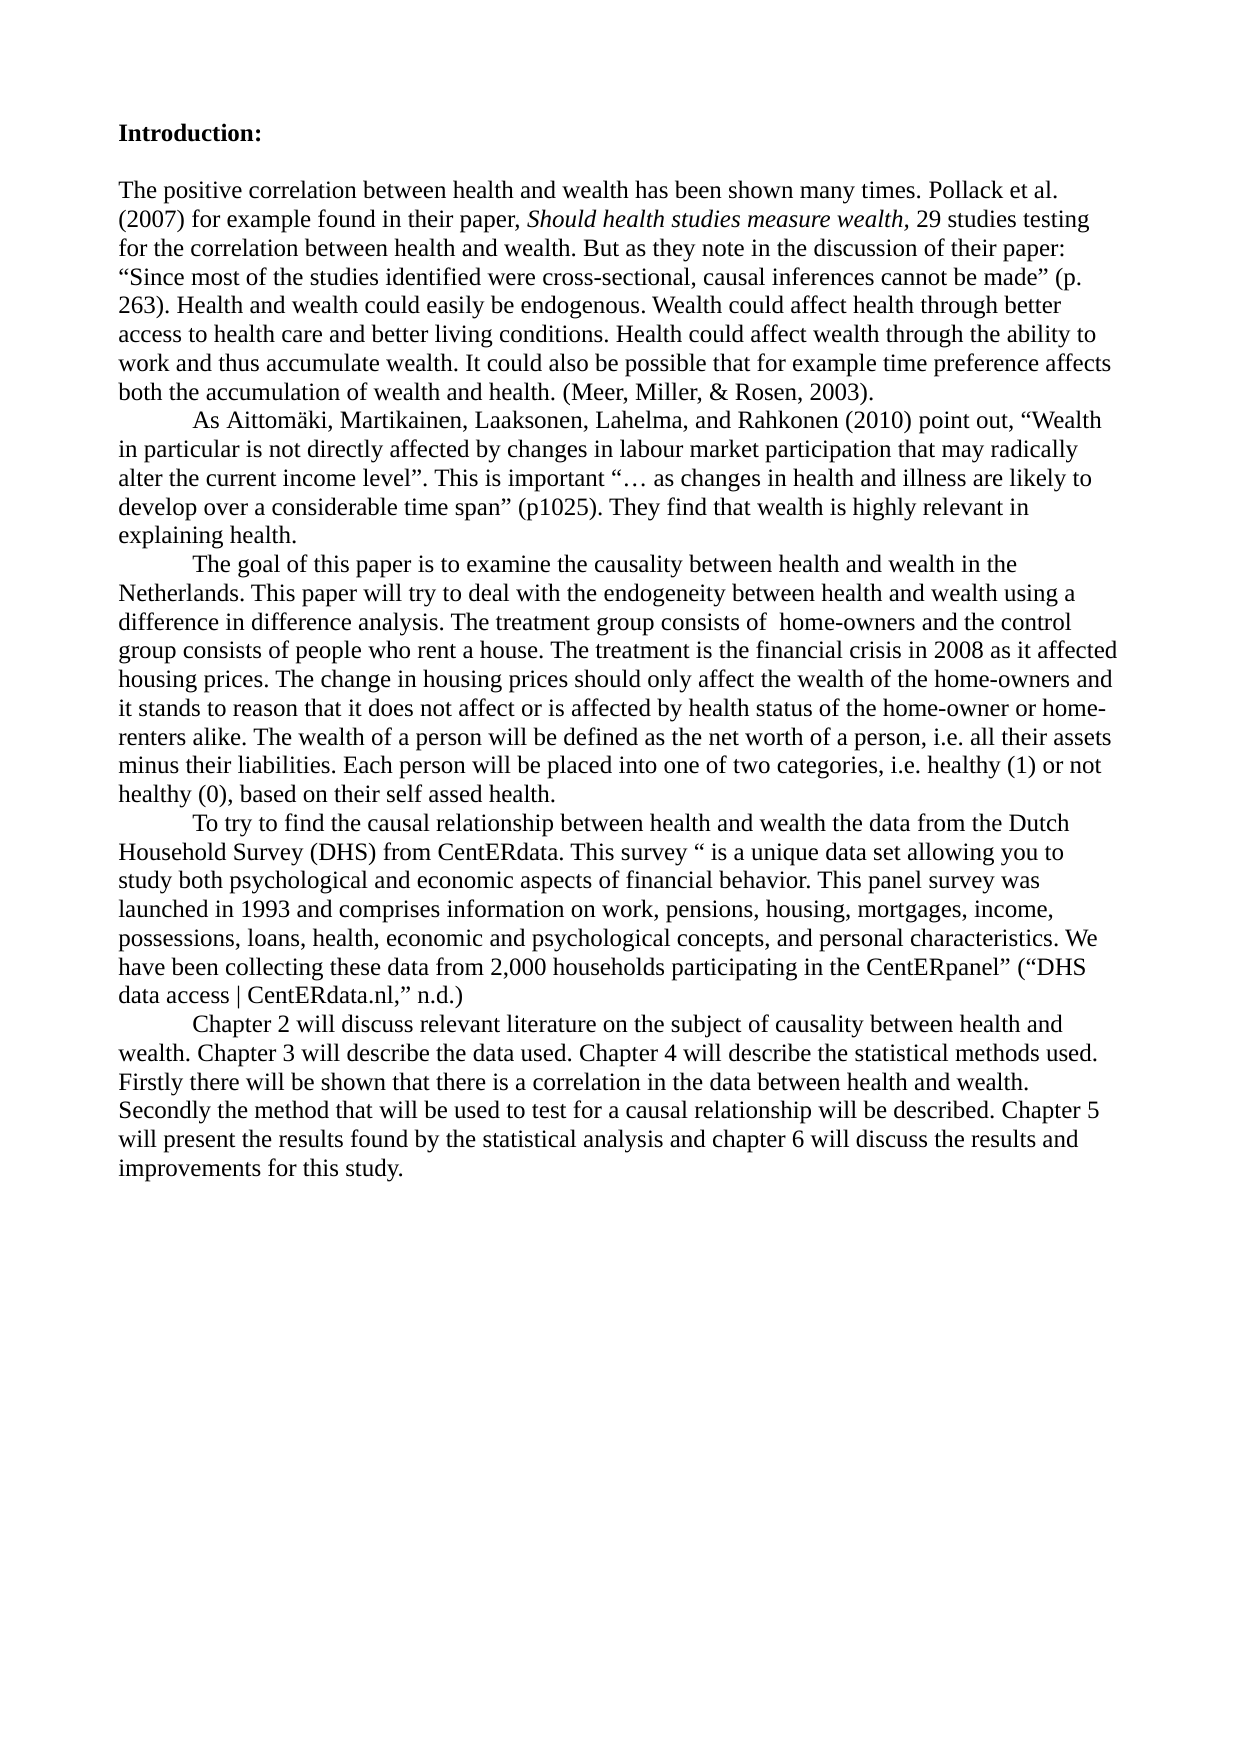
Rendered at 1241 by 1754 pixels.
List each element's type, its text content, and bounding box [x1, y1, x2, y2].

text Introduction: [118, 118, 1122, 147]
text Chapter 2 will discuss relevant literature on the subject of causality between health and wealth. Chapter 3 will describe the data used. Chapter 4 will describe the statistical methods used. Firstly there will be shown that there is a correlation in the data between health and wealth. Secondly the method that will be used to test for a causal relationship will be described. Chapter 5 will present the results found by the statistical analysis and chapter 6 will discuss the results and improvements for this study. [118, 1009, 1122, 1182]
text The positive correlation between health and wealth has been shown many times. Pollack et al. (2007)⁠ for example found in their paper, Should health studies measure wealth, 29 studies testing for the correlation between health and wealth. But as they note in the discussion of their paper: “Since most of the studies identified were cross-sectional, causal inferences cannot be made” (p. 263). Health and wealth could easily be endogenous. Wealth could affect health through better access to health care and better living conditions. Health could affect wealth through the ability to work and thus accumulate wealth. It could also be possible that for example time preference affects both the accumulation of wealth and health. (Meer, Miller, & Rosen, 2003)⁠. [118, 176, 1122, 406]
text The goal of this paper is to examine the causality between health and wealth in the Netherlands. This paper will try to deal with the endogeneity between health and wealth using a difference in difference analysis. The treatment group consists of home-owners and the control group consists of people who rent a house. The treatment is the financial crisis in 2008 as it affected housing prices. The change in housing prices should only affect the wealth of the home-owners and it stands to reason that it does not affect or is affected by health status of the home-owner or home-renters alike. The wealth of a person will be defined as the net worth of a person, i.e. all their assets minus their liabilities. Each person will be placed into one of two categories, i.e. healthy (1) or not healthy (0), based on their self assed health. [118, 549, 1122, 808]
text To try to find the causal relationship between health and wealth the data from the Dutch Household Survey (DHS) from CentERdata. This survey “ is a unique data set allowing you to study both psychological and economic aspects of financial behavior. This panel survey was launched in 1993 and comprises information on work, pensions, housing, mortgages, income, possessions, loans, health, economic and psychological concepts, and personal characteristics. We have been collecting these data from 2,000 households participating in the CentERpanel” (“DHS data access | CentERdata.nl,” n.d.) [118, 808, 1122, 1009]
text As Aittomäki, Martikainen, Laaksonen, Lahelma, and Rahkonen (2010)⁠ point out, “Wealth in particular is not directly affected by changes in labour market participation that may radically alter the current income level”. This is important “… as changes in health and illness are likely to develop over a considerable time span” (p1025). They find that wealth is highly relevant in explaining health. [118, 406, 1122, 549]
